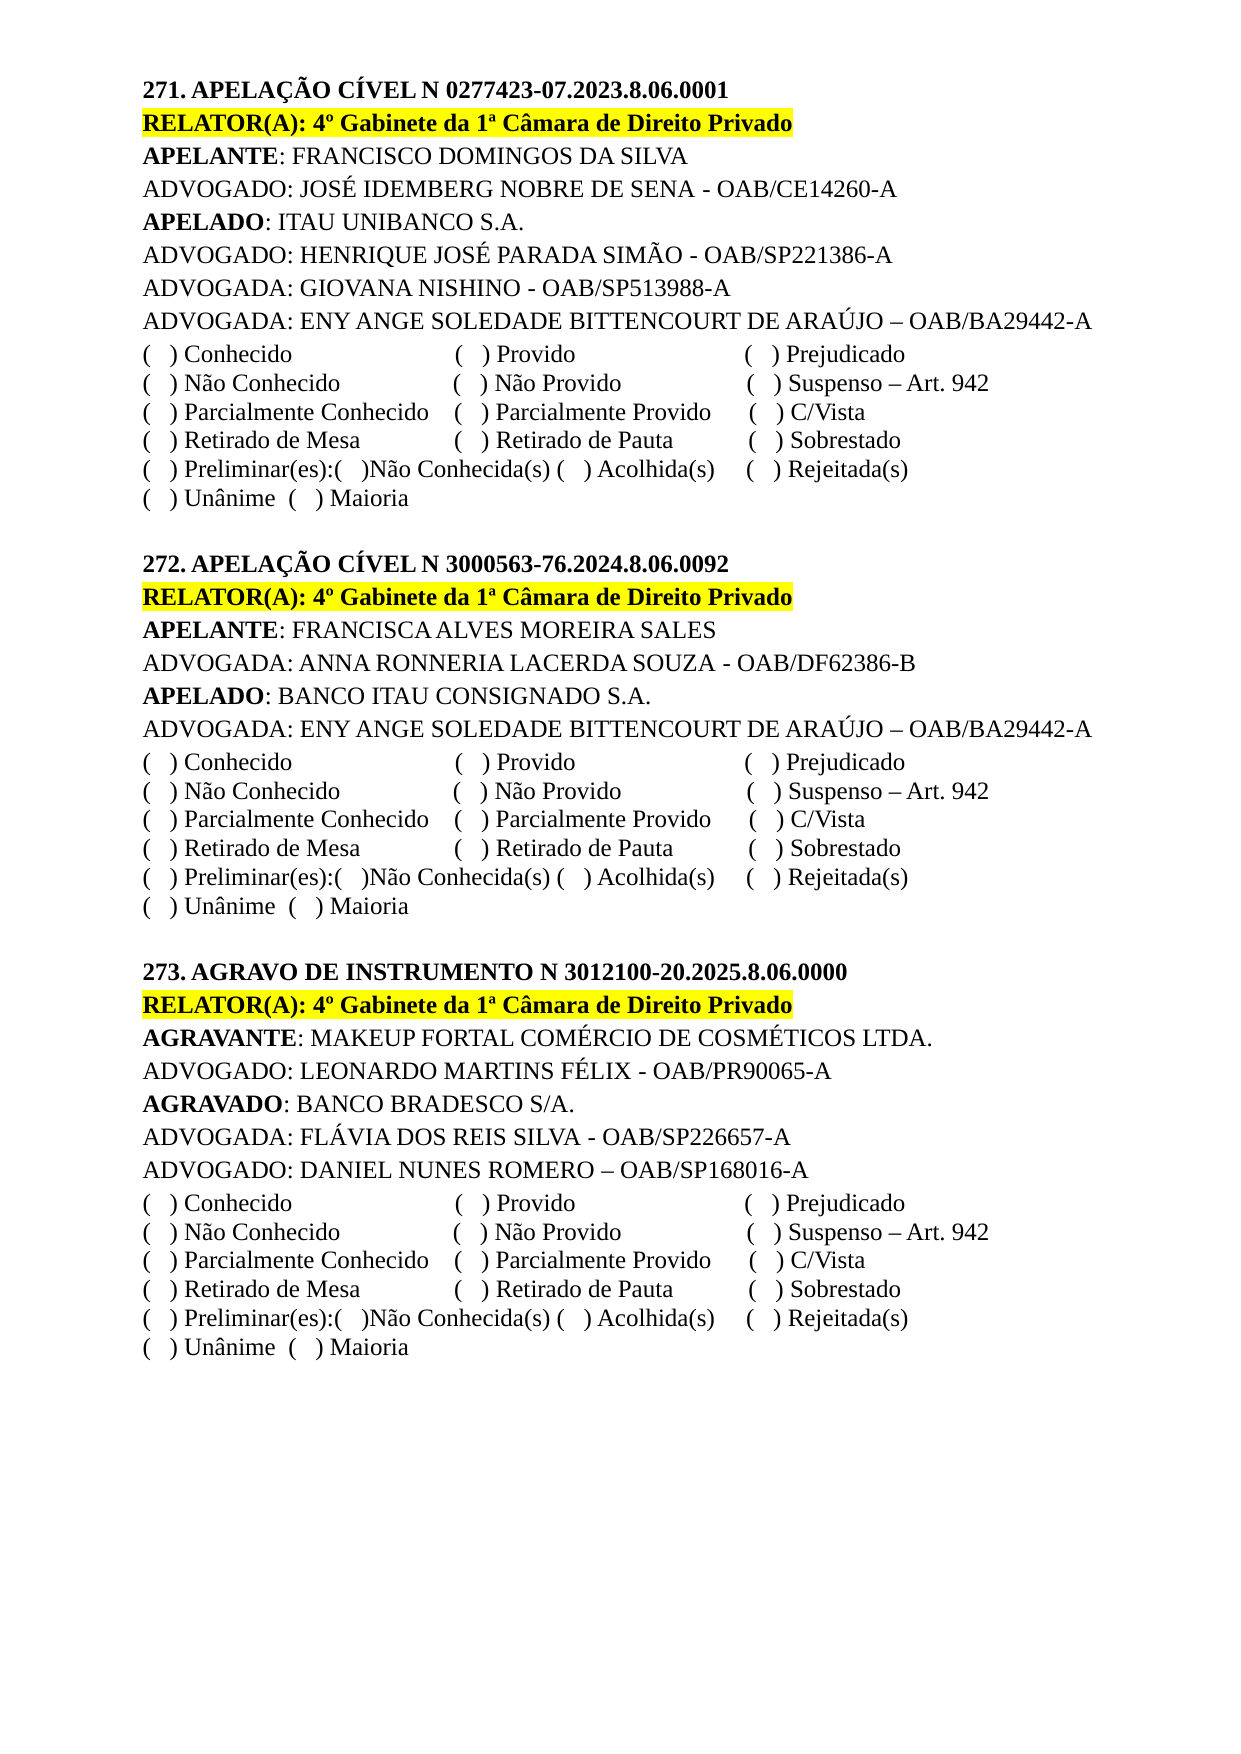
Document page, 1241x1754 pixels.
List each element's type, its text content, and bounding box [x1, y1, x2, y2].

text ( ) Unânime ( ) Maioria 272. APELAÇÃO CÍVEL N 3000563-76.2024.8.06.0092 RELATOR(A): 4º Gabinete da 1ª Câmara de Direito Privado APELANTE: FRANCISCA ALVES MOREIRA SALES ADVOGADA: ANNA RONNERIA LACERDA SOUZA - OAB/DF62386-B APELADO: BANCO ITAU CONSIGNADO S.A. ADVOGADA: ENY ANGE SOLEDADE BITTENCOURT DE ARAÚJO – OAB/BA29442-A [142, 483, 1141, 743]
text ( ) Unânime ( ) Maioria [142, 1332, 1141, 1427]
text ( ) Não Conhecido ( ) Não Provido ( ) Suspenso – Art. 942 [142, 1217, 1158, 1246]
text ( ) Retirado de Mesa ( ) Retirado de Pauta ( ) Sobrestado [142, 425, 1158, 454]
text ( ) Conhecido ( ) Provido ( ) Prejudicado [142, 339, 1141, 368]
text ( ) Retirado de Mesa ( ) Retirado de Pauta ( ) Sobrestado [142, 1274, 1158, 1303]
text ( ) Não Conhecido ( ) Não Provido ( ) Suspenso – Art. 942 [142, 368, 1158, 397]
text ( ) Unânime ( ) Maioria 273. AGRAVO DE INSTRUMENTO N 3012100-20.2025.8.06.0000 RELATOR(A): 4º Gabinete da 1ª Câmara de Direito Privado AGRAVANTE: MAKEUP FORTAL COMÉRCIO DE COSMÉTICOS LTDA. ADVOGADO: LEONARDO MARTINS FÉLIX - OAB/PR90065-A AGRAVADO: BANCO BRADESCO S/A. ADVOGADA: FLÁVIA DOS REIS SILVA - OAB/SP226657-A ADVOGADO: DANIEL NUNES ROMERO – OAB/SP168016-A [142, 891, 1141, 1184]
text ( ) Conhecido ( ) Provido ( ) Prejudicado [142, 747, 1141, 776]
text ( ) Parcialmente Conhecido ( ) Parcialmente Provido ( ) C/Vista [142, 1246, 1158, 1274]
text ( ) Não Conhecido ( ) Não Provido ( ) Suspenso – Art. 942 [142, 776, 1158, 804]
text ( ) Preliminar(es):( )Não Conhecida(s) ( ) Acolhida(s) ( ) Rejeitada(s) [142, 1303, 1158, 1332]
text 271. APELAÇÃO CÍVEL N 0277423-07.2023.8.06.0001 RELATOR(A): 4º Gabinete da 1ª Câmara de Direito Privado APELANTE: FRANCISCO DOMINGOS DA SILVA ADVOGADO: JOSÉ IDEMBERG NOBRE DE SENA - OAB/CE14260-A APELADO: ITAU UNIBANCO S.A. ADVOGADO: HENRIQUE JOSÉ PARADA SIMÃO - OAB/SP221386-A ADVOGADA: GIOVANA NISHINO - OAB/SP513988-A ADVOGADA: ENY ANGE SOLEDADE BITTENCOURT DE ARAÚJO – OAB/BA29442-A [142, 75, 1141, 335]
text ( ) Preliminar(es):( )Não Conhecida(s) ( ) Acolhida(s) ( ) Rejeitada(s) [142, 454, 1158, 483]
text ( ) Conhecido ( ) Provido ( ) Prejudicado [142, 1188, 1141, 1217]
text ( ) Preliminar(es):( )Não Conhecida(s) ( ) Acolhida(s) ( ) Rejeitada(s) [142, 862, 1158, 891]
text ( ) Retirado de Mesa ( ) Retirado de Pauta ( ) Sobrestado [142, 833, 1158, 862]
text ( ) Parcialmente Conhecido ( ) Parcialmente Provido ( ) C/Vista [142, 397, 1158, 425]
text ( ) Parcialmente Conhecido ( ) Parcialmente Provido ( ) C/Vista [142, 804, 1158, 833]
